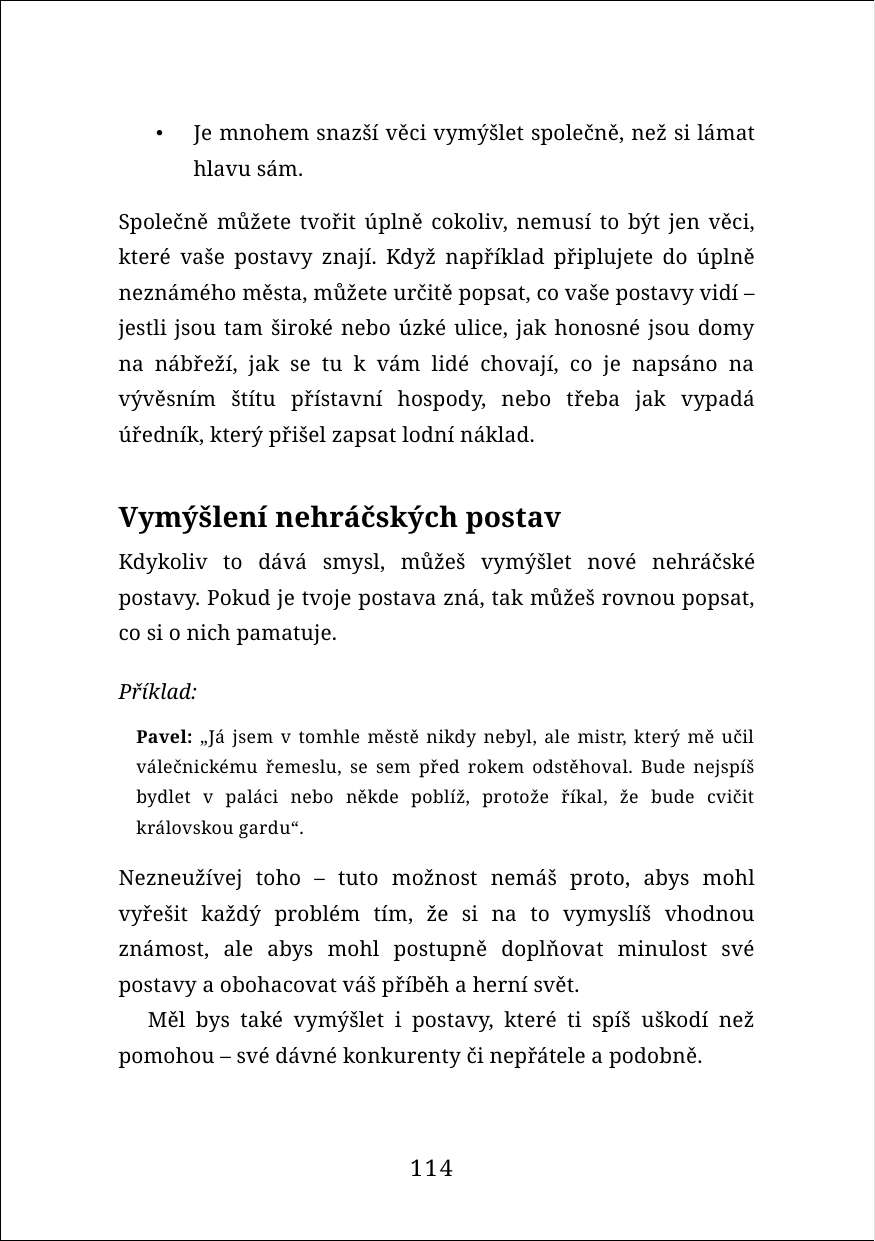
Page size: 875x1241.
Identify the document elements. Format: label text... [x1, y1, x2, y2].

text Pavel: „Já jsem v tomhle městě nikdy nebyl, ale mistr, který mě učil válečnickému řemeslu, se sem před rokem odstěhoval. Bude nejspíš bydlet v paláci nebo někde poblíž, protože říkal, že bude cvičit královskou gardu“. [136, 724, 756, 839]
text Nezneužívej toho – tuto možnost nemáš proto, abys mohl vyřešit každý problém tím, že si na to vymyslíš vhodnou známost, ale abys mohl postupně doplňovat minulost své postavy a obohacovat váš příběh a herní svět. Měl bys také vymýšlet i postavy, které ti spíš uškodí než pomohou – své dávné konkurenty či nepřátele a podobně. [118, 863, 756, 1069]
text Kdykoliv to dává smysl, můžeš vymýšlet nové nehráčské postavy. Pokud je tvoje postava zná, tak můžeš rovnou popsat, co si o nich pamatuje. [118, 547, 756, 647]
subtitle Vymýšlení nehráčských postav [118, 497, 756, 535]
text Příklad: [118, 677, 756, 706]
list Je mnohem snazší věci vymýšlet společně, než si lámat hlavu sám. [156, 118, 756, 182]
text Společně můžete tvořit úplně cokoliv, nemusí to být jen věci, které vaše postavy znají. Když například připlujete do úplně neznámého města, můžete určitě popsat, co vaše postavy vidí – jestli jsou tam široké nebo úzké ulice, jak honosné jsou domy na nábřeží, jak se tu k vám lidé chovají, co je napsáno na vývěsním štítu přístavní hospody, nebo třeba jak vypadá úředník, který přišel zapsat lodní náklad. [118, 207, 756, 448]
